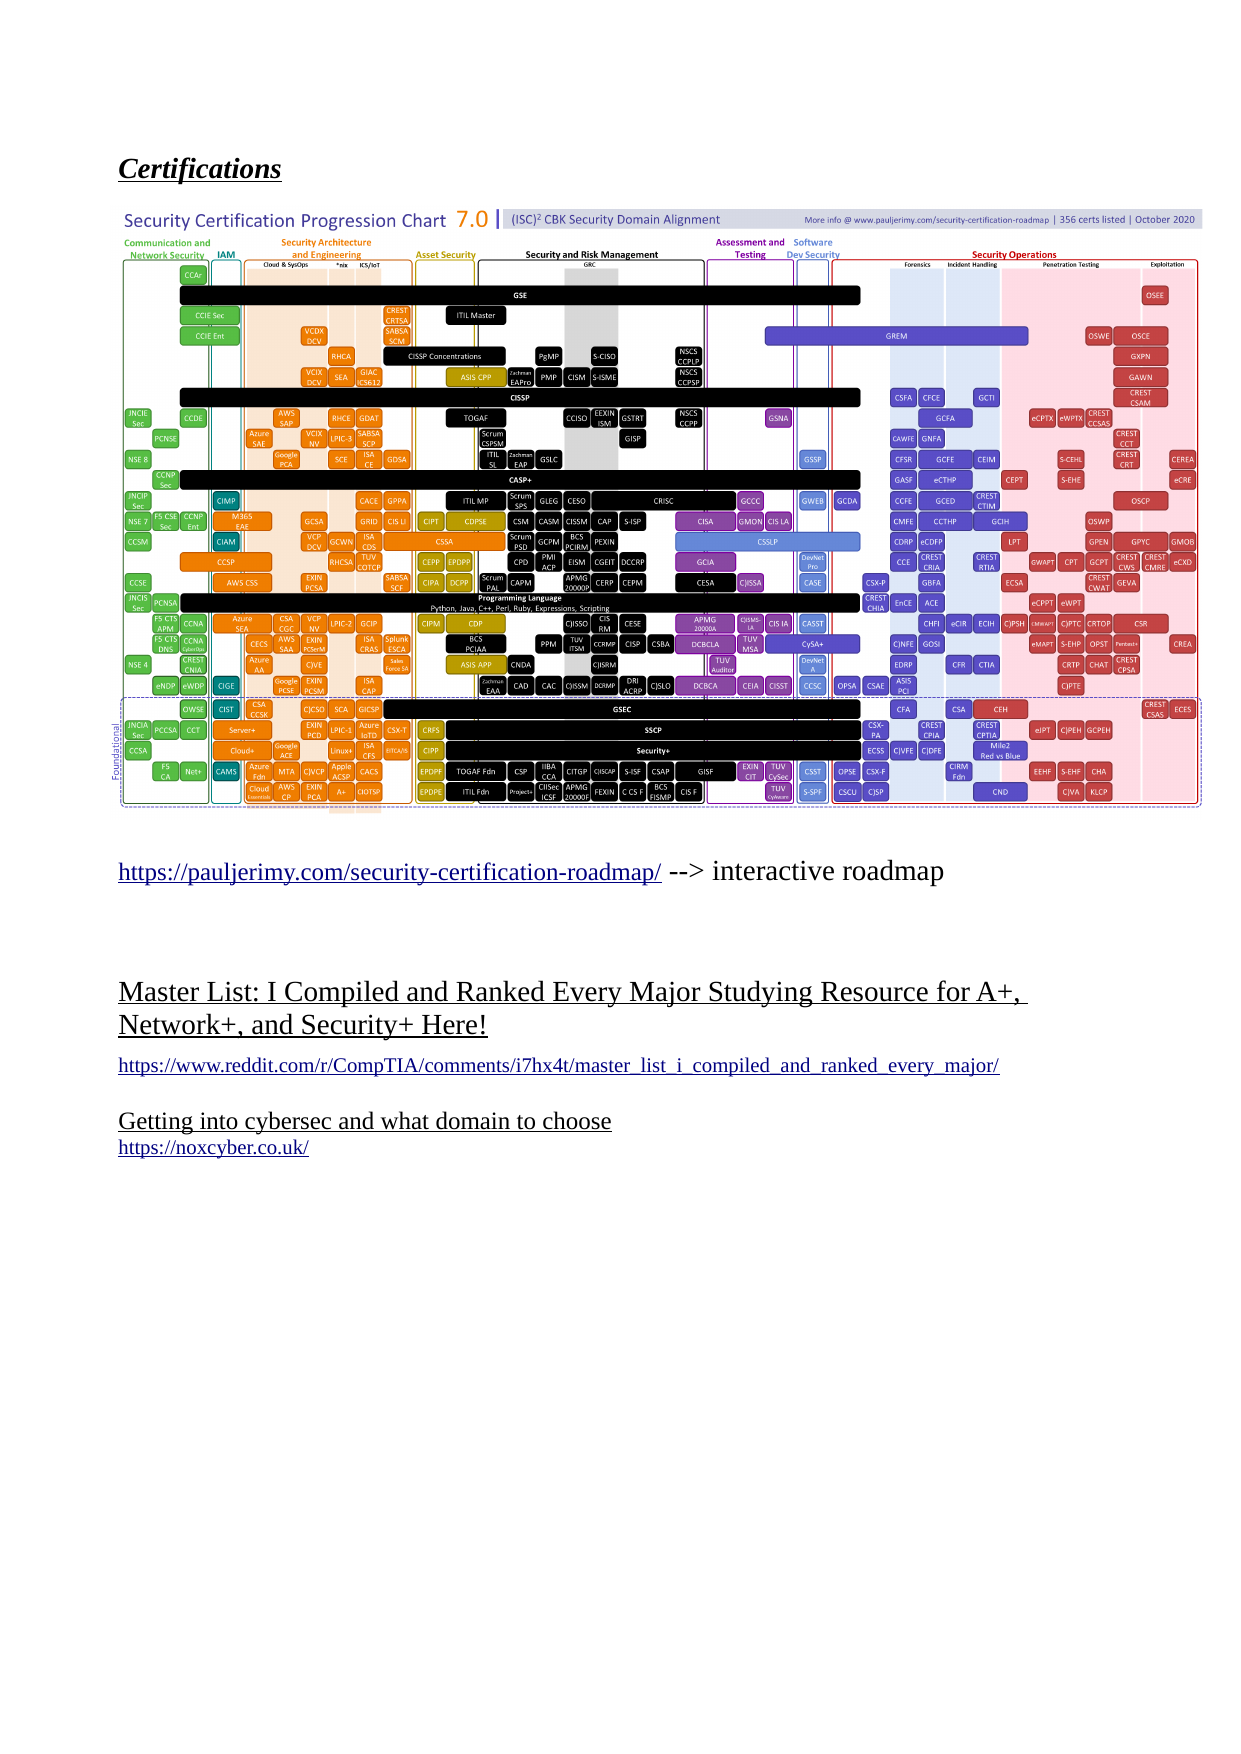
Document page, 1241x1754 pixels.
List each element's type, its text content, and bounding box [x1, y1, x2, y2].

picture [110, 205, 1203, 820]
text https://noxcyber.co.uk/ [118, 1135, 1122, 1159]
text Getting into cybersec and what domain to choose [118, 1106, 1122, 1135]
text https://www.reddit.com/r/CompTIA/comments/i7hx4t/master_list_i_compiled_and_ranked_every_major/ [118, 1053, 1122, 1077]
text Certifications [118, 152, 1122, 185]
subtitle Master List: I Compiled and Ranked Every Major Studying Resource for A+, Network+, and Security+ Here! [118, 974, 1122, 1041]
text https://pauljerimy.com/security-certification-roadmap/ --> interactive roadmap [118, 853, 1122, 886]
